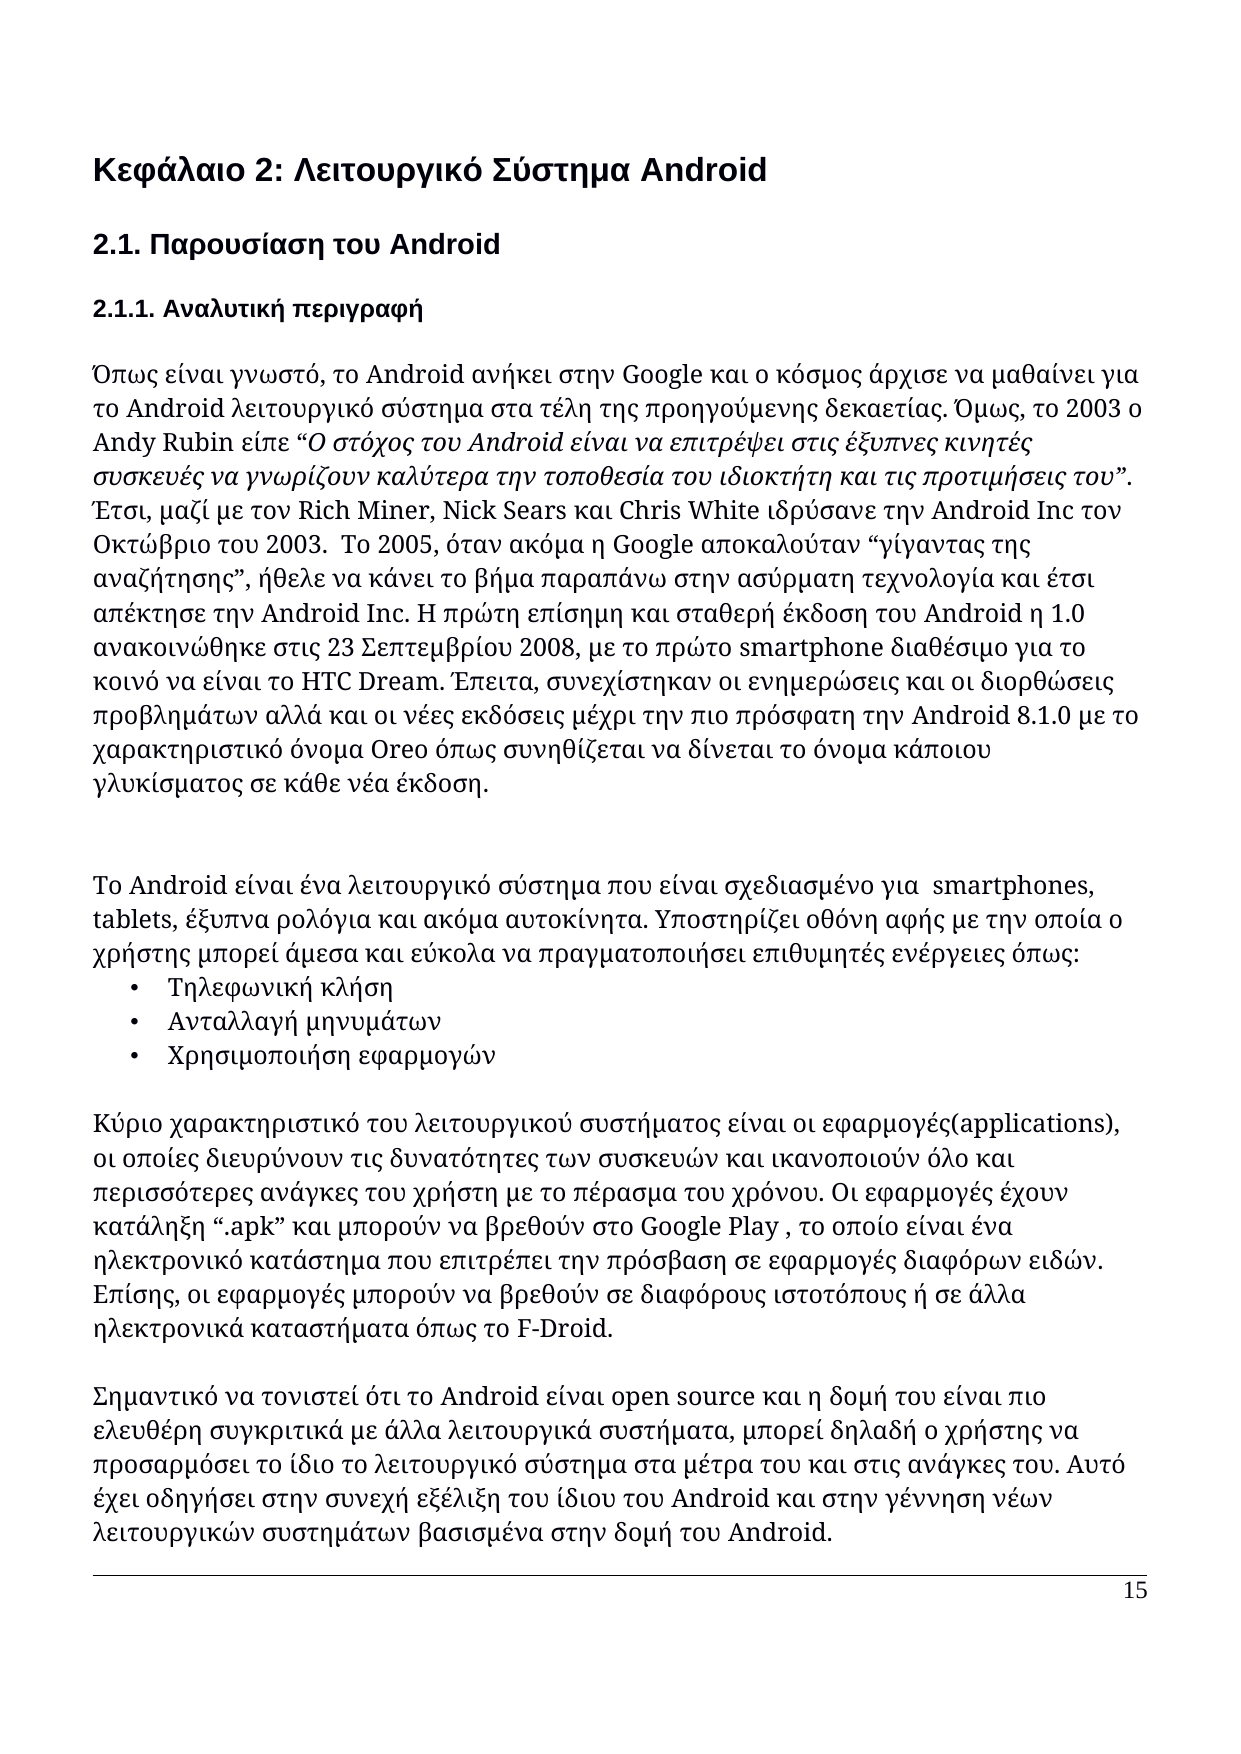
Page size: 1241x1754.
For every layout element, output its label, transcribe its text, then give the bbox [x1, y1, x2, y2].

text Το Android είναι ένα λειτουργικό σύστημα που είναι σχεδιασμένο για smartphones, tablets, έξυπνα ρολόγια και ακόμα αυτοκίνητα. Υποστηρίζει οθόνη αφής με την οποία ο χρήστης μπορεί άμεσα και εύκολα να πραγματοποιήσει επιθυμητές ενέργειες όπως: [93, 868, 1147, 970]
text Κύριο χαρακτηριστικό του λειτουργικού συστήματος είναι οι εφαρμογές(applications), οι οποίες διευρύνουν τις δυνατότητες των συσκευών και ικανοποιούν όλο και περισσότερες ανάγκες του χρήστη με το πέρασμα του χρόνου. Οι εφαρμογές έχουν κατάληξη “.apk” και μπορούν να βρεθούν στο Google Play , το οποίο είναι ένα ηλεκτρονικό κατάστημα που επιτρέπει την πρόσβαση σε εφαρμογές διαφόρων ειδών. Επίσης, οι εφαρμογές μπορούν να βρεθούν σε διαφόρους ιστοτόπους ή σε άλλα ηλεκτρονικά καταστήματα όπως το F-Droid. [93, 1106, 1147, 1344]
list Τηλεφωνική κλήση [130, 970, 1147, 1004]
text 2.1.1. Αναλυτική περιγραφή [93, 294, 1147, 323]
text Κεφάλαιο 2: Λειτουργικό Σύστημα Android [93, 150, 1147, 188]
text 2.1. Παρουσίαση του Android [93, 227, 1147, 260]
text Σημαντικό να τονιστεί ότι το Android είναι open source και η δομή του είναι πιο ελευθέρη συγκριτικά με άλλα λειτουργικά συστήματα, μπορεί δηλαδή ο χρήστης να προσαρμόσει το ίδιο το λειτουργικό σύστημα στα μέτρα του και στις ανάγκες του. Αυτό έχει οδηγήσει στην συνεχή εξέλιξη του ίδιου του Android και στην γέννηση νέων λειτουργικών συστημάτων βασισμένα στην δομή του Android. [93, 1379, 1147, 1549]
list Ανταλλαγή μηνυμάτων [130, 1004, 1147, 1038]
list Χρησιμοποιήση εφαρμογών [130, 1038, 1147, 1072]
text Όπως είναι γνωστό, το Android ανήκει στην Google και ο κόσμος άρχισε να μαθαίνει για το Android λειτουργικό σύστημα στα τέλη της προηγούμενης δεκαετίας. Όμως, το 2003 ο Andy Rubin είπε “Ο στόχος του Android είναι να επιτρέψει στις έξυπνες κινητές συσκευές να γνωρίζουν καλύτερα την τοποθεσία του ιδιοκτήτη και τις προτιμήσεις του”. Έτσι, μαζί με τον Rich Miner, Nick Sears και Chris White ιδρύσανε την Android Inc τον Οκτώβριο του 2003. Το 2005, όταν ακόμα η Google αποκαλούταν “γίγαντας της αναζήτησης”, ήθελε να κάνει το βήμα παραπάνω στην ασύρματη τεχνολογία και έτσι απέκτησε την Android Inc. Η πρώτη επίσημη και σταθερή έκδοση του Android η 1.0 ανακοινώθηκε στις 23 Σεπτεμβρίου 2008, με το πρώτο smartphone διαθέσιμο για το κοινό να είναι το HTC Dream. Έπειτα, συνεχίστηκαν οι ενημερώσεις και οι διορθώσεις προβλημάτων αλλά και οι νέες εκδόσεις μέχρι την πιο πρόσφατη την Android 8.1.0 με το χαρακτηριστικό όνομα Oreo όπως συνηθίζεται να δίνεται το όνομα κάποιου γλυκίσματος σε κάθε νέα έκδοση. [93, 357, 1147, 799]
